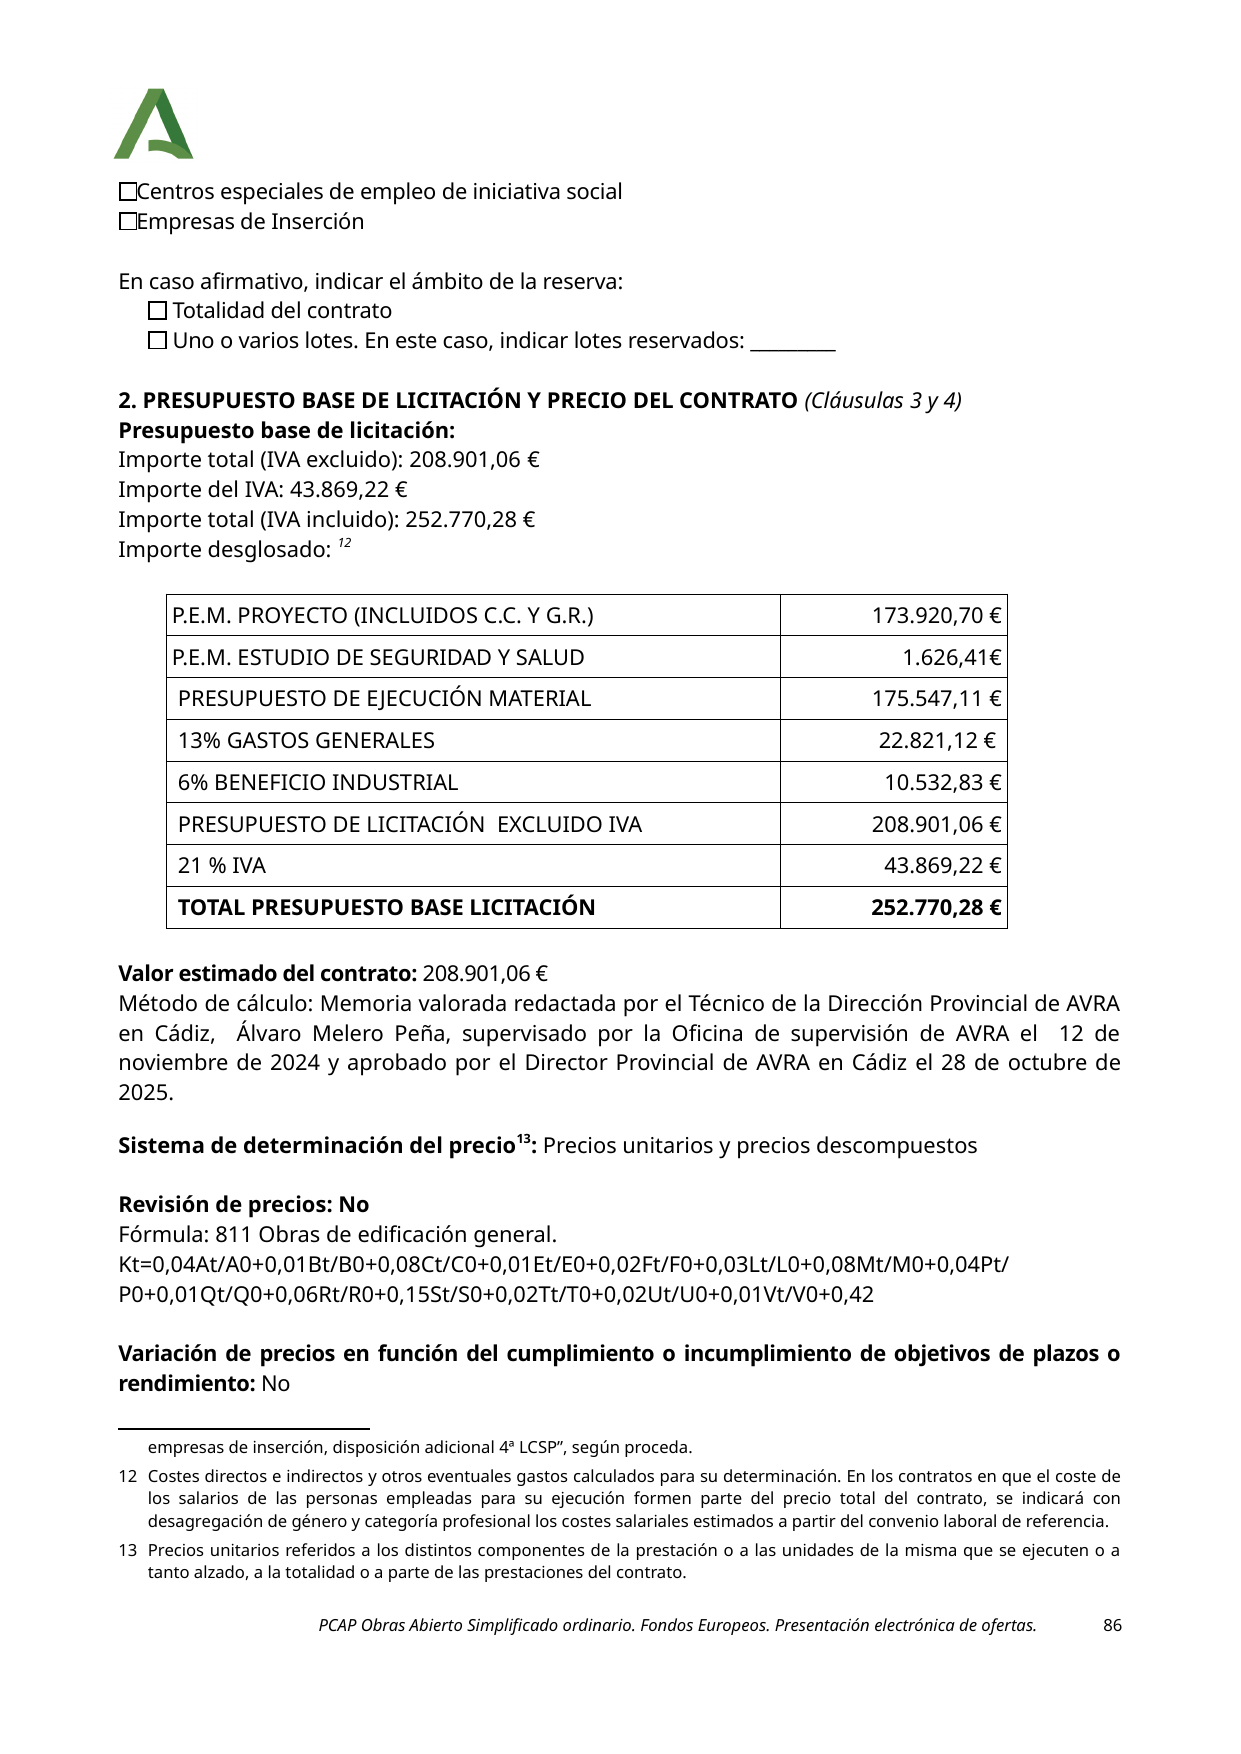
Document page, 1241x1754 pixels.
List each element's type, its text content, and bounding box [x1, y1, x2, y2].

text Presupuesto base de licitación: [118, 415, 1122, 444]
table_cell P.E.M. ESTUDIO DE SEGURIDAD Y SALUD [167, 636, 780, 677]
text En caso afirmativo, indicar el ámbito de la reserva: [118, 266, 1122, 296]
table_cell 43.869,22 € [781, 845, 1007, 886]
text Kt=0,04At/A0+0,01Bt/B0+0,08Ct/C0+0,01Et/E0+0,02Ft/F0+0,03Lt/L0+0,08Mt/M0+0,04Pt/P0+0,01Qt/Q0+0,06Rt/R0+0,15St/S0+0,02Tt/T0+0,02Ut/U0+0,01Vt/V0+0,42 [118, 1249, 1122, 1308]
table_cell 22.821,12 € [781, 720, 1007, 761]
text Precios unitarios referidos a los distintos componentes de la prestación o a las unidades de la misma que se ejecuten o a tanto alzado, a la totalidad o a parte de las prestaciones del contrato. [118, 1538, 1122, 1584]
text Costes directos e indirectos y otros eventuales gastos calculados para su determinación. En los contratos en que el coste de los salarios de las personas empleadas para su ejecución formen parte del precio total del contrato, se indicará con desagregación de género y categoría profesional los costes salariales estimados a partir del convenio laboral de referencia. [118, 1464, 1122, 1532]
table_cell 6% BENEFICIO INDUSTRIAL [167, 762, 780, 802]
text Sistema de determinación del precio: Precios unitarios y precios descompuestos [118, 1129, 1122, 1159]
table_cell 1.626,41€ [781, 636, 1007, 677]
table_cell TOTAL PRESUPUESTO BASE LICITACIÓN [167, 887, 780, 928]
text Importe desglosado: [118, 534, 1122, 564]
table_cell 13% GASTOS GENERALES [167, 720, 780, 761]
text 2. PRESUPUESTO BASE DE LICITACIÓN Y PRECIO DEL CONTRATO (Cláusulas 3 y 4) [118, 385, 1122, 415]
table_header P.E.M. PROYECTO (INCLUIDOS C.C. Y G.R.) [167, 595, 780, 635]
text Importe del IVA: 43.869,22 € [118, 474, 1122, 504]
text Empresas de Inserción [118, 206, 1122, 236]
text Fórmula: 811 Obras de edificación general. [118, 1219, 1122, 1249]
table_header 173.920,70 € [781, 595, 1007, 635]
table_cell PRESUPUESTO DE LICITACIÓN EXCLUIDO IVA [167, 803, 780, 844]
picture [109, 84, 198, 163]
table_cell PRESUPUESTO DE EJECUCIÓN MATERIAL [167, 678, 780, 719]
text Importe total (IVA incluido): 252.770,28 € [118, 504, 1122, 534]
text Revisión de precios: No [118, 1189, 1122, 1219]
table_cell 21 % IVA [167, 845, 780, 886]
text Centros especiales de empleo de iniciativa social [118, 176, 1122, 206]
table_cell 208.901,06 € [781, 803, 1007, 844]
text Totalidad del contrato [148, 296, 1122, 325]
text Valor estimado del contrato: 208.901,06 € [118, 958, 1122, 988]
table_cell 175.547,11 € [781, 678, 1007, 719]
text Uno o varios lotes. En este caso, indicar lotes reservados: _________ [148, 325, 1122, 355]
table_cell 252.770,28 € [781, 887, 1007, 928]
text empresas de inserción, disposición adicional 4ª LCSP”, según proceda. [118, 1436, 1122, 1458]
text Importe total (IVA excluido): 208.901,06 € [118, 444, 1122, 474]
table_cell 10.532,83 € [781, 762, 1007, 802]
text Método de cálculo: Memoria valorada redactada por el Técnico de la Dirección Provincial de AVRA en Cádiz, Álvaro Melero Peña, supervisado por la Oficina de supervisión de AVRA el 12 de noviembre de 2024 y aprobado por el Director Provincial de AVRA en Cádiz el 28 de octubre de 2025. [118, 988, 1122, 1107]
text Variación de precios en función del cumplimiento o incumplimiento de objetivos de plazos o rendimiento: No [118, 1338, 1122, 1398]
